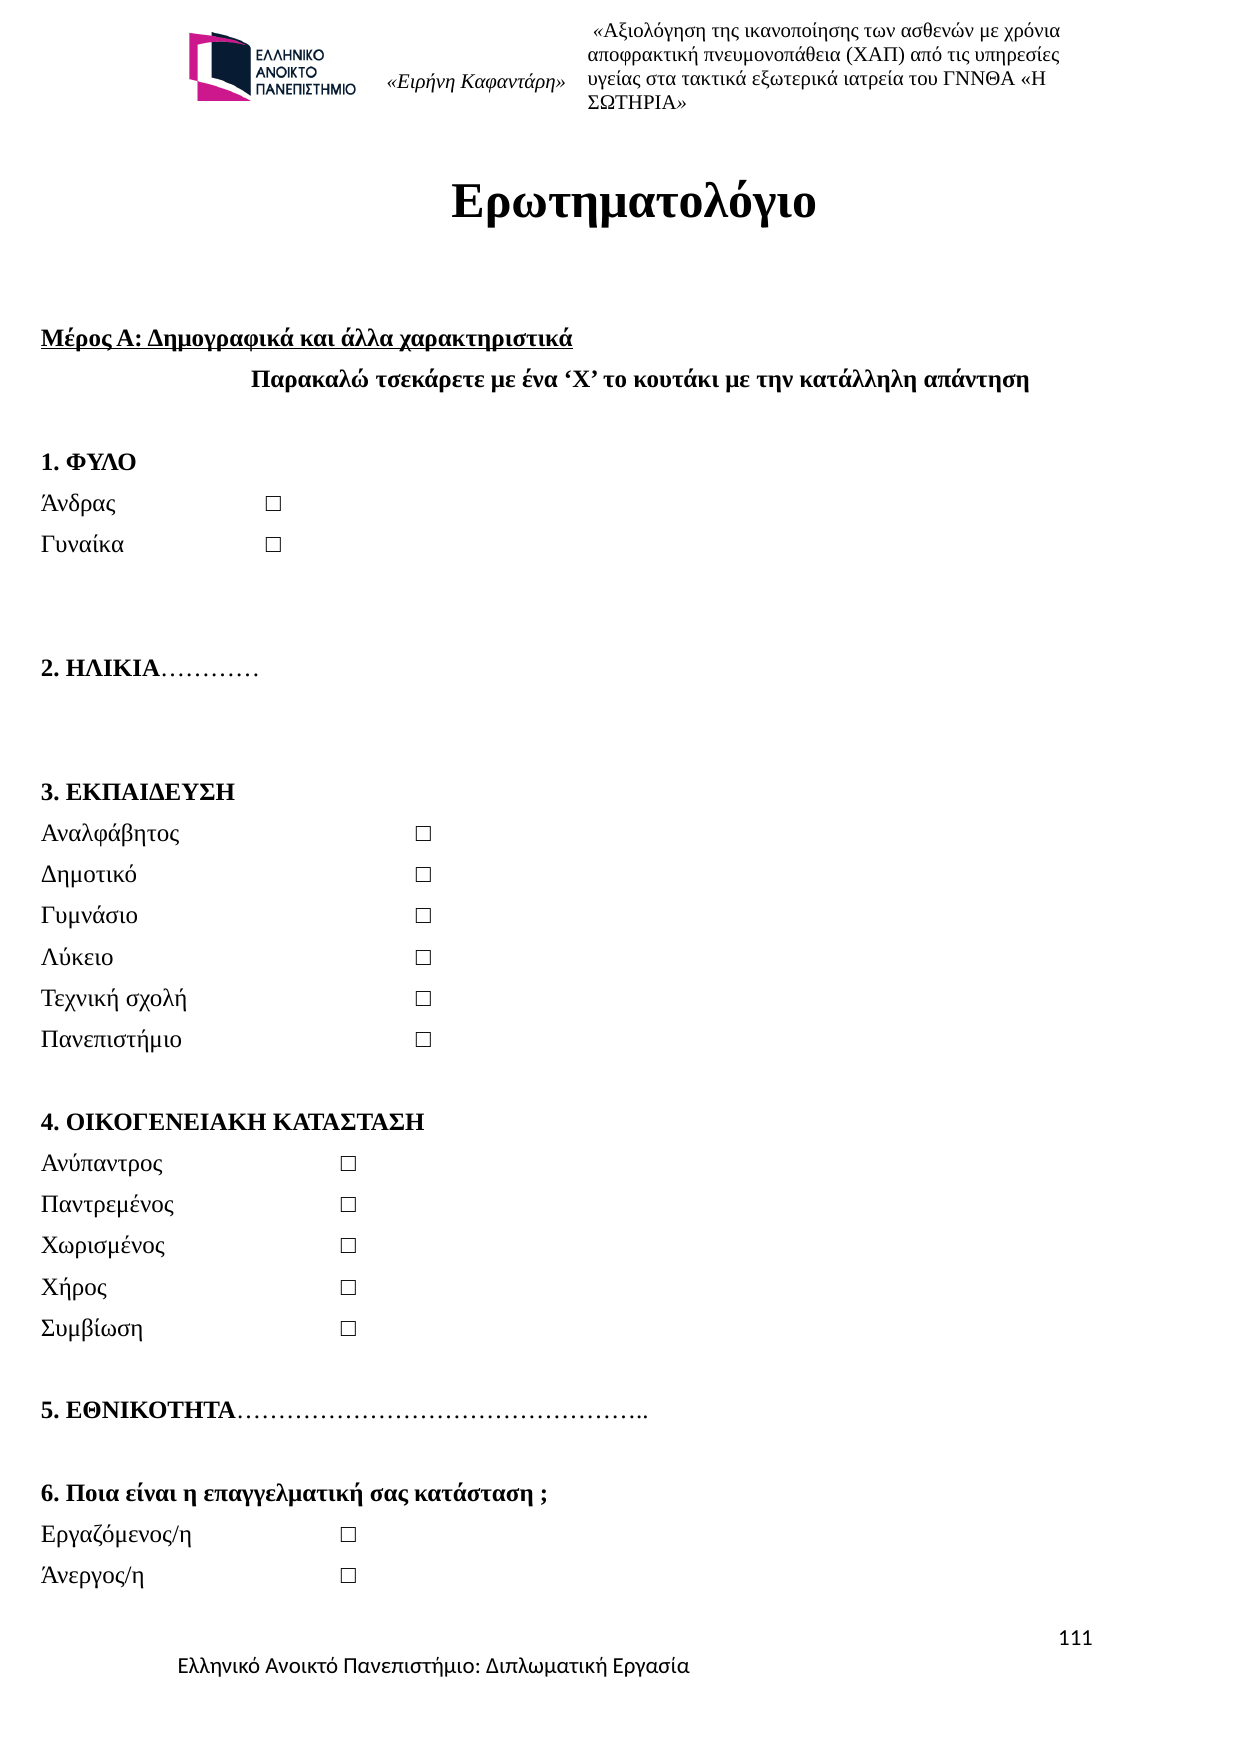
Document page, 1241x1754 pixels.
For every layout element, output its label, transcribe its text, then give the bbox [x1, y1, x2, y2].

text Μέρος Α: Δημογραφικά και άλλα χαρακτηριστικά [41, 323, 1240, 352]
text 1. ΦΥΛΟ [41, 447, 1240, 476]
text Ερωτηματολόγιο [58, 171, 1210, 228]
text Πανεπιστήμιο □ [41, 1024, 1240, 1053]
text Γυναίκα □ [41, 529, 1240, 558]
text Άνδρας □ [41, 488, 1240, 517]
text Ανύπαντρος □ [41, 1148, 1240, 1177]
text Συμβίωση □ [41, 1313, 1240, 1342]
text Δημοτικό □ [41, 859, 1240, 888]
text Άνεργος/η □ [41, 1561, 1240, 1589]
text 4. ΟΙΚΟΓΕΝΕΙΑΚΗ ΚΑΤΑΣΤΑΣΗ [41, 1107, 1240, 1136]
text Χωρισμένος □ [41, 1231, 1240, 1259]
text 3. ΕΚΠΑΙΔΕΥΣΗ [41, 777, 1240, 806]
text Παντρεμένος □ [41, 1189, 1240, 1218]
text Παρακαλώ τσεκάρετε με ένα ‘Χ’ το κουτάκι με την κατάλληλη απάντηση [41, 364, 1240, 393]
text 2. ΗΛΙΚΙΑ………… [41, 653, 1240, 682]
text Τεχνική σχολή □ [41, 983, 1240, 1012]
text Αναλφάβητος □ [41, 818, 1240, 847]
text Εργαζόμενος/η □ [41, 1519, 1240, 1548]
text 6. Ποια είναι η επαγγελματική σας κατάσταση ; [41, 1478, 1240, 1507]
text Χήρος □ [41, 1272, 1240, 1301]
text Λύκειο □ [41, 942, 1240, 971]
text Γυμνάσιο □ [41, 901, 1240, 929]
picture [189, 32, 356, 101]
text 5. ΕΘΝΙΚΟΤΗΤΑ………………………………………….. [41, 1396, 1240, 1424]
